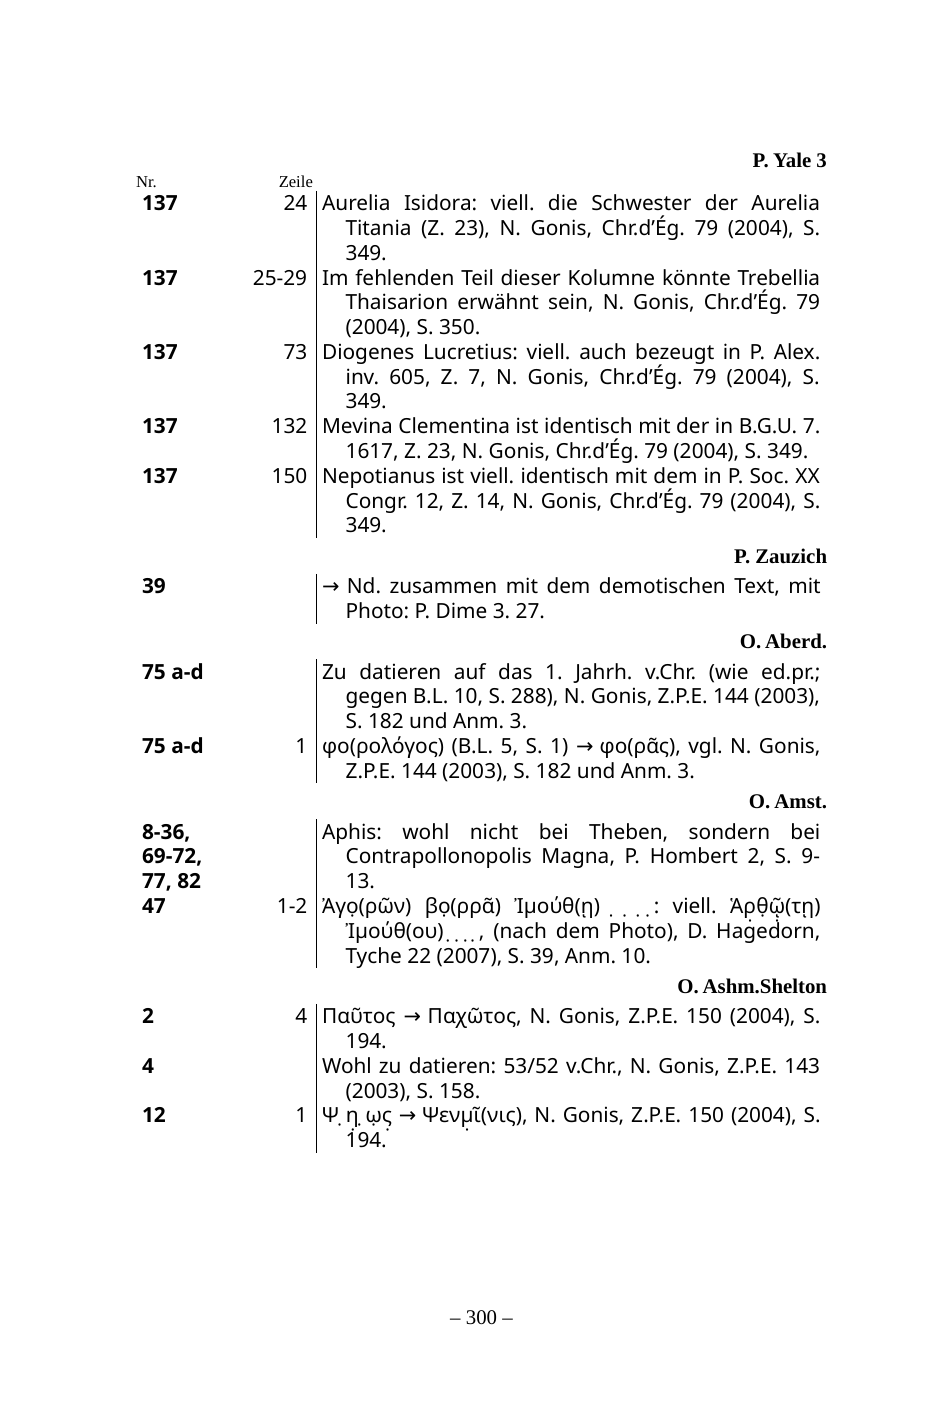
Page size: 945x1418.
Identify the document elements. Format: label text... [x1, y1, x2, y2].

table_cell 137 [136, 464, 224, 538]
table_cell Ἀγο̣(ρῶν) βο̣(ρρᾶ) Ἰμούθ(ῃ) ̣ ̣ ̣ ̣: viell. Ἁρ̣θ̣ῷ̣(τῃ) Ἰμούθ(ου) ̣ ̣ ̣ ̣, (nach dem Photo), D. Hagedorn, Tyche 22 (2007), S. 39, Anm. 10. [317, 894, 827, 968]
subtitle O. Aberd. [136, 629, 827, 653]
table_cell Aurelia Isidora: viell. die Schwester der Aurelia Titania (Z. 23), N. Gonis, Chr.d’Ég. 79 (2004), S. 349. [317, 191, 827, 265]
table_cell Ψ ̣η̣ ̣ω̣ς̣ → Ψενμ̣ῖ(νις), N. Gonis, Z.P.E. 150 (2004), S. 194. [317, 1103, 827, 1153]
table_header 8-36, 69-72, 77, 82 [136, 819, 224, 894]
table_cell 24 [224, 191, 316, 265]
subtitle P. Zauzich [136, 544, 827, 568]
table_header → Nd. zusammen mit dem demotischen Text, mit Photo: P. Dime 3. 27. [317, 574, 827, 623]
table_cell Diogenes Lucretius: viell. auch bezeugt in P. Alex. inv. 605, Z. 7, N. Gonis, Chr.d’Ég. 79 (2004), S. 349. [317, 340, 827, 414]
table_header 39 [136, 574, 224, 623]
subtitle O. Amst. [136, 789, 827, 813]
table_header [224, 659, 316, 734]
table_cell Mevina Clementina ist identisch mit der in B.G.U. 7. 1617, Z. 23, N. Gonis, Chr.d’Ég. 79 (2004), S. 349. [317, 414, 827, 463]
table_cell 1 [224, 734, 316, 783]
table_cell 1 [224, 1103, 316, 1153]
table_cell 25-29 [224, 265, 316, 339]
table_header 4 [224, 1004, 316, 1053]
table_cell 132 [224, 414, 316, 463]
table_cell φο(ρολόγος) (B.L. 5, S. 1) → φο(ρᾶς), vgl. N. Gonis, Z.P.E. 144 (2003), S. 182 und Anm. 3. [317, 734, 827, 783]
table_cell 47 [136, 894, 224, 968]
table_header [224, 819, 316, 894]
table_cell [224, 1054, 316, 1103]
table_cell 137 [136, 191, 224, 265]
table_cell 137 [136, 414, 224, 463]
table_cell 4 [136, 1054, 224, 1103]
subtitle O. Ashm.Shelton [136, 974, 827, 998]
table_cell 75 a-d [136, 734, 224, 783]
table_header Παῦτος → Παχῶτος, N. Gonis, Z.P.E. 150 (2004), S. 194. [317, 1004, 827, 1053]
table_cell 137 [136, 265, 224, 339]
table_cell 73 [224, 340, 316, 414]
table_cell 150 [224, 464, 316, 538]
table_header Aphis: wohl nicht bei Theben, sondern bei Contrapollonopolis Magna, P. Hombert 2, S. 9-13. [317, 819, 827, 894]
table_cell 1-2 [224, 894, 316, 968]
table_header [224, 574, 316, 623]
table_cell Im fehlenden Teil dieser Kolumne könnte Trebellia Thaisarion erwähnt sein, N. Gonis, Chr.d’Ég. 79 (2004), S. 350. [317, 265, 827, 339]
table_header 2 [136, 1004, 224, 1053]
table_cell 12 [136, 1103, 224, 1153]
table_cell Wohl zu datieren: 53/52 v.Chr., N. Gonis, Z.P.E. 143 (2003), S. 158. [317, 1054, 827, 1103]
table_header 75 a-d [136, 659, 224, 734]
table_cell Nepotianus ist viell. identisch mit dem in P. Soc. XX Congr. 12, Z. 14, N. Gonis, Chr.d’Ég. 79 (2004), S. 349. [317, 464, 827, 538]
table_cell 137 [136, 340, 224, 414]
table_header Zu datieren auf das 1. Jahrh. v.Chr. (wie ed.pr.; gegen B.L. 10, S. 288), N. Gonis, Z.P.E. 144 (2003), S. 182 und Anm. 3. [317, 659, 827, 734]
